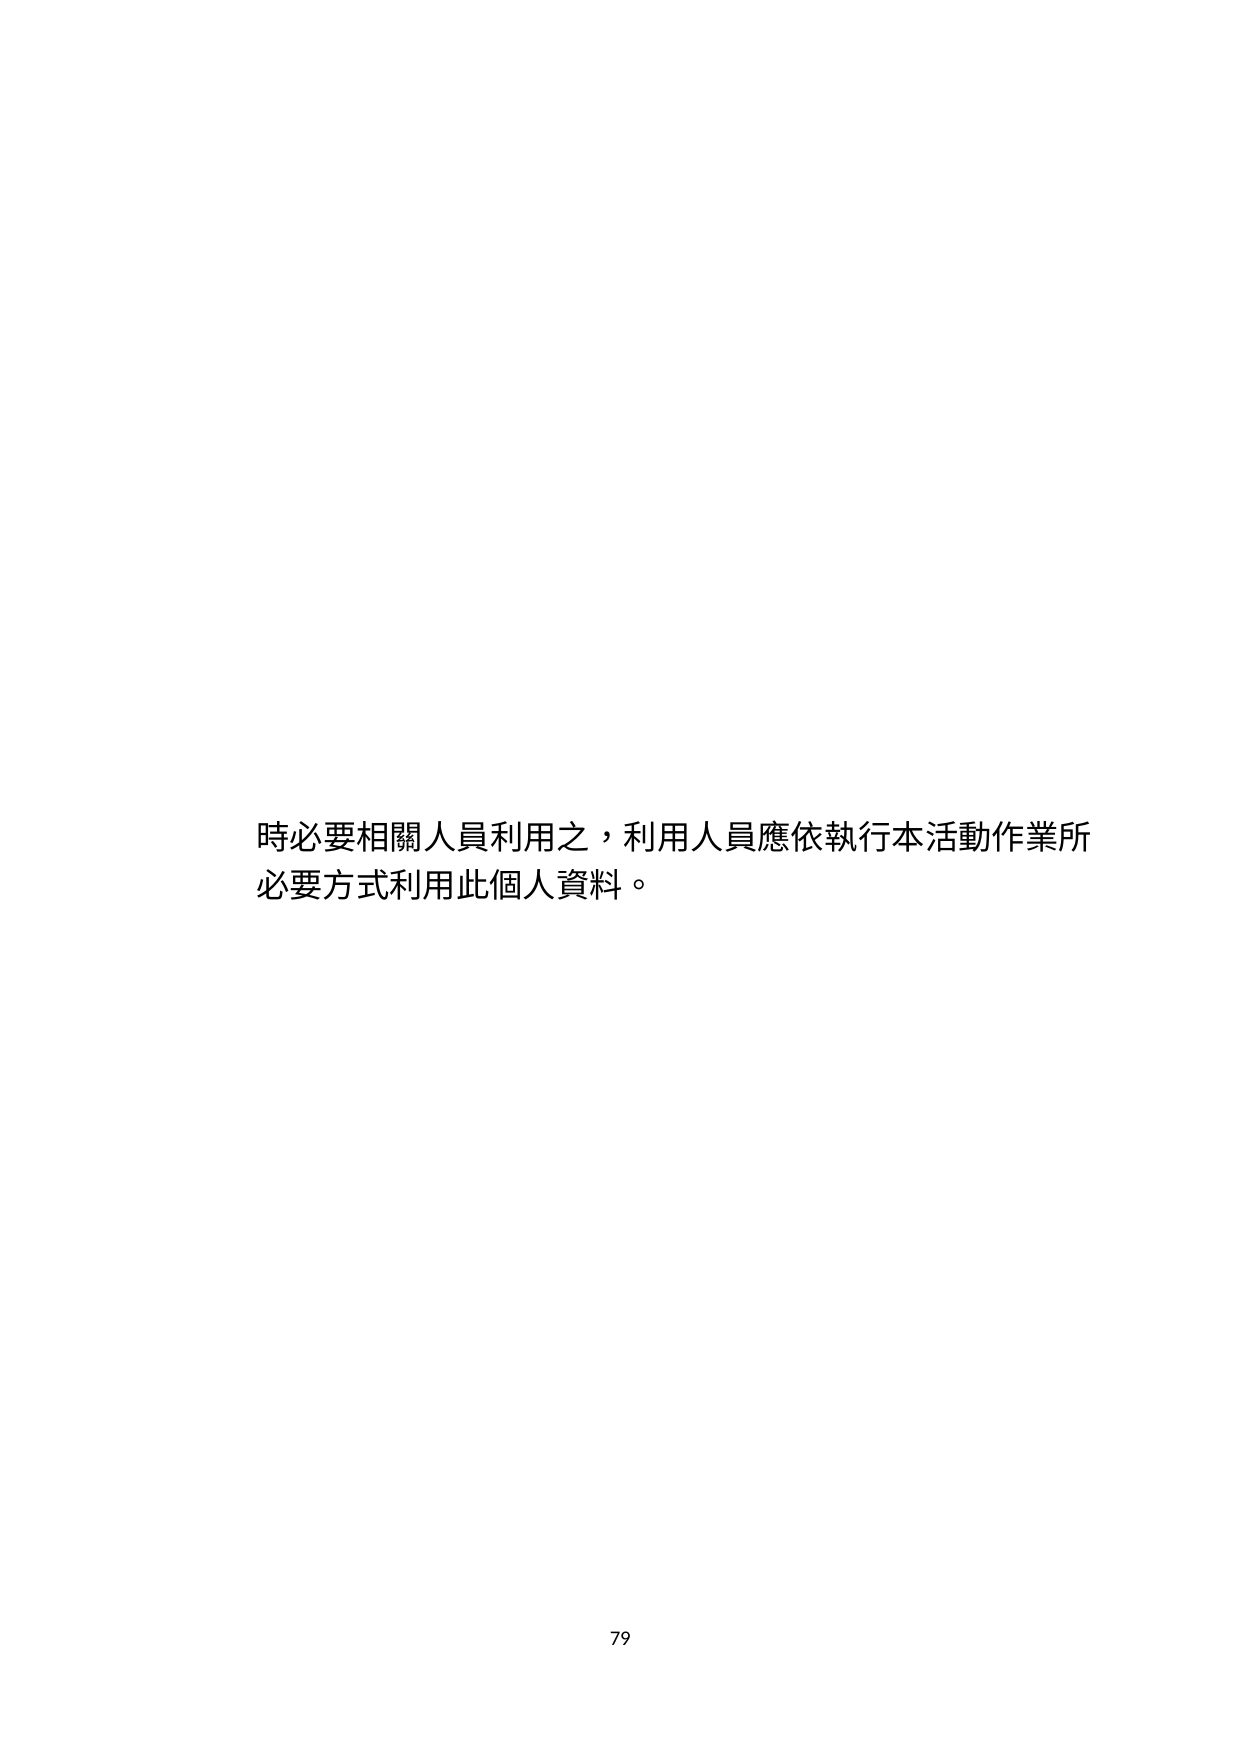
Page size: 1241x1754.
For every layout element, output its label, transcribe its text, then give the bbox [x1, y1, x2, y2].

list 時必要相關人員利用之，利用人員應依執行本活動作業所必要方式利用此個人資料。 [181, 810, 1092, 907]
